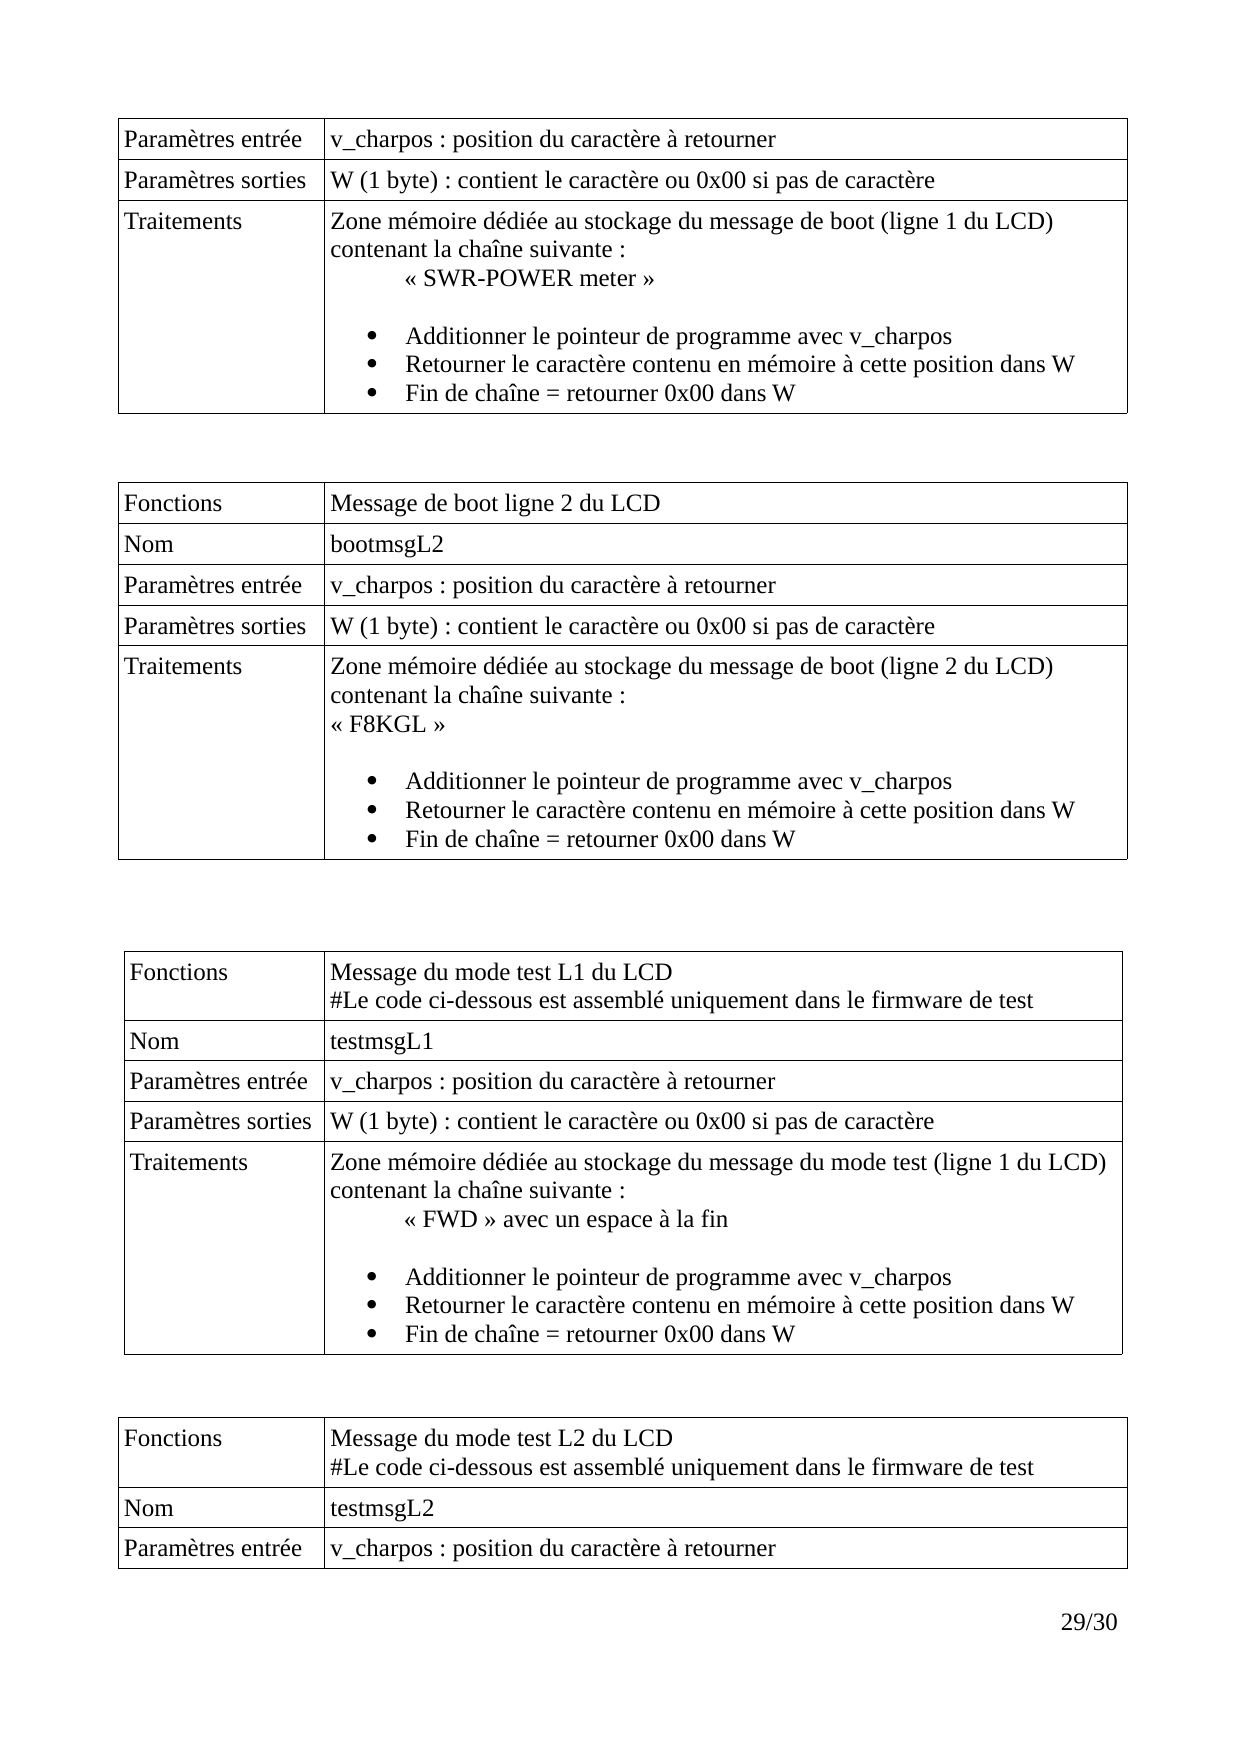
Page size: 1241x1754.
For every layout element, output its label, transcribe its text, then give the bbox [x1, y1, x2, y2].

table_cell v_charpos : position du caractère à retourner [325, 1528, 1127, 1568]
table_cell Paramètres entrée [125, 1061, 324, 1101]
table_cell testmsgL2 [325, 1488, 1127, 1527]
table_cell [118, 859, 1128, 1417]
table_header Fonctions [125, 952, 324, 1020]
table_cell Fonctions [119, 483, 324, 523]
table_cell bootmsgL2 [325, 524, 1127, 564]
table_cell W (1 byte) : contient le caractère ou 0x00 si pas de caractère [325, 606, 1127, 645]
table_cell Traitements [119, 201, 324, 413]
table_cell Paramètres entrée [119, 1528, 324, 1568]
table_cell Traitements [125, 1142, 324, 1354]
table_cell Paramètres entrée [119, 565, 324, 604]
table_cell Traitements [119, 646, 324, 858]
table_cell testmsgL1 [325, 1021, 1122, 1060]
table_cell Zone mémoire dédiée au stockage du message de boot (ligne 2 du LCD) contenant la chaîne suivante : « F8KGL » Additionner le pointeur de programme avec v_charpos Retourner le caractère contenu en mémoire à cette position dans W Fin de chaîne = retourner 0x00 dans W [325, 646, 1127, 858]
table_cell v_charpos : position du caractère à retourner [325, 565, 1127, 604]
table_cell Zone mémoire dédiée au stockage du message du mode test (ligne 1 du LCD) contenant la chaîne suivante : « FWD » avec un espace à la fin Additionner le pointeur de programme avec v_charpos Retourner le caractère contenu en mémoire à cette position dans W Fin de chaîne = retourner 0x00 dans W [325, 1142, 1122, 1354]
table_cell Paramètres sorties [119, 160, 324, 199]
table_cell Paramètres entrée [119, 119, 324, 159]
table_cell v_charpos : position du caractère à retourner [325, 1061, 1122, 1101]
table_cell W (1 byte) : contient le caractère ou 0x00 si pas de caractère [325, 1102, 1122, 1141]
table_cell Paramètres sorties [119, 606, 324, 645]
table_cell Nom [119, 524, 324, 564]
table_cell Paramètres sorties [125, 1102, 324, 1141]
table_header Message du mode test L1 du LCD #Le code ci-dessous est assemblé uniquement dans le firmware de test [325, 952, 1122, 1020]
table_cell Fonctions [119, 1418, 324, 1487]
table_cell [118, 413, 1128, 482]
table_cell Message de boot ligne 2 du LCD [325, 483, 1127, 523]
table_cell W (1 byte) : contient le caractère ou 0x00 si pas de caractère [325, 160, 1127, 199]
table_cell Message du mode test L2 du LCD #Le code ci-dessous est assemblé uniquement dans le firmware de test [325, 1418, 1127, 1487]
table_cell Nom [119, 1488, 324, 1527]
table_cell Zone mémoire dédiée au stockage du message de boot (ligne 1 du LCD) contenant la chaîne suivante : « SWR-POWER meter » Additionner le pointeur de programme avec v_charpos Retourner le caractère contenu en mémoire à cette position dans W Fin de chaîne = retourner 0x00 dans W [325, 201, 1127, 413]
table_cell Nom [125, 1021, 324, 1060]
table_cell v_charpos : position du caractère à retourner [325, 119, 1127, 159]
